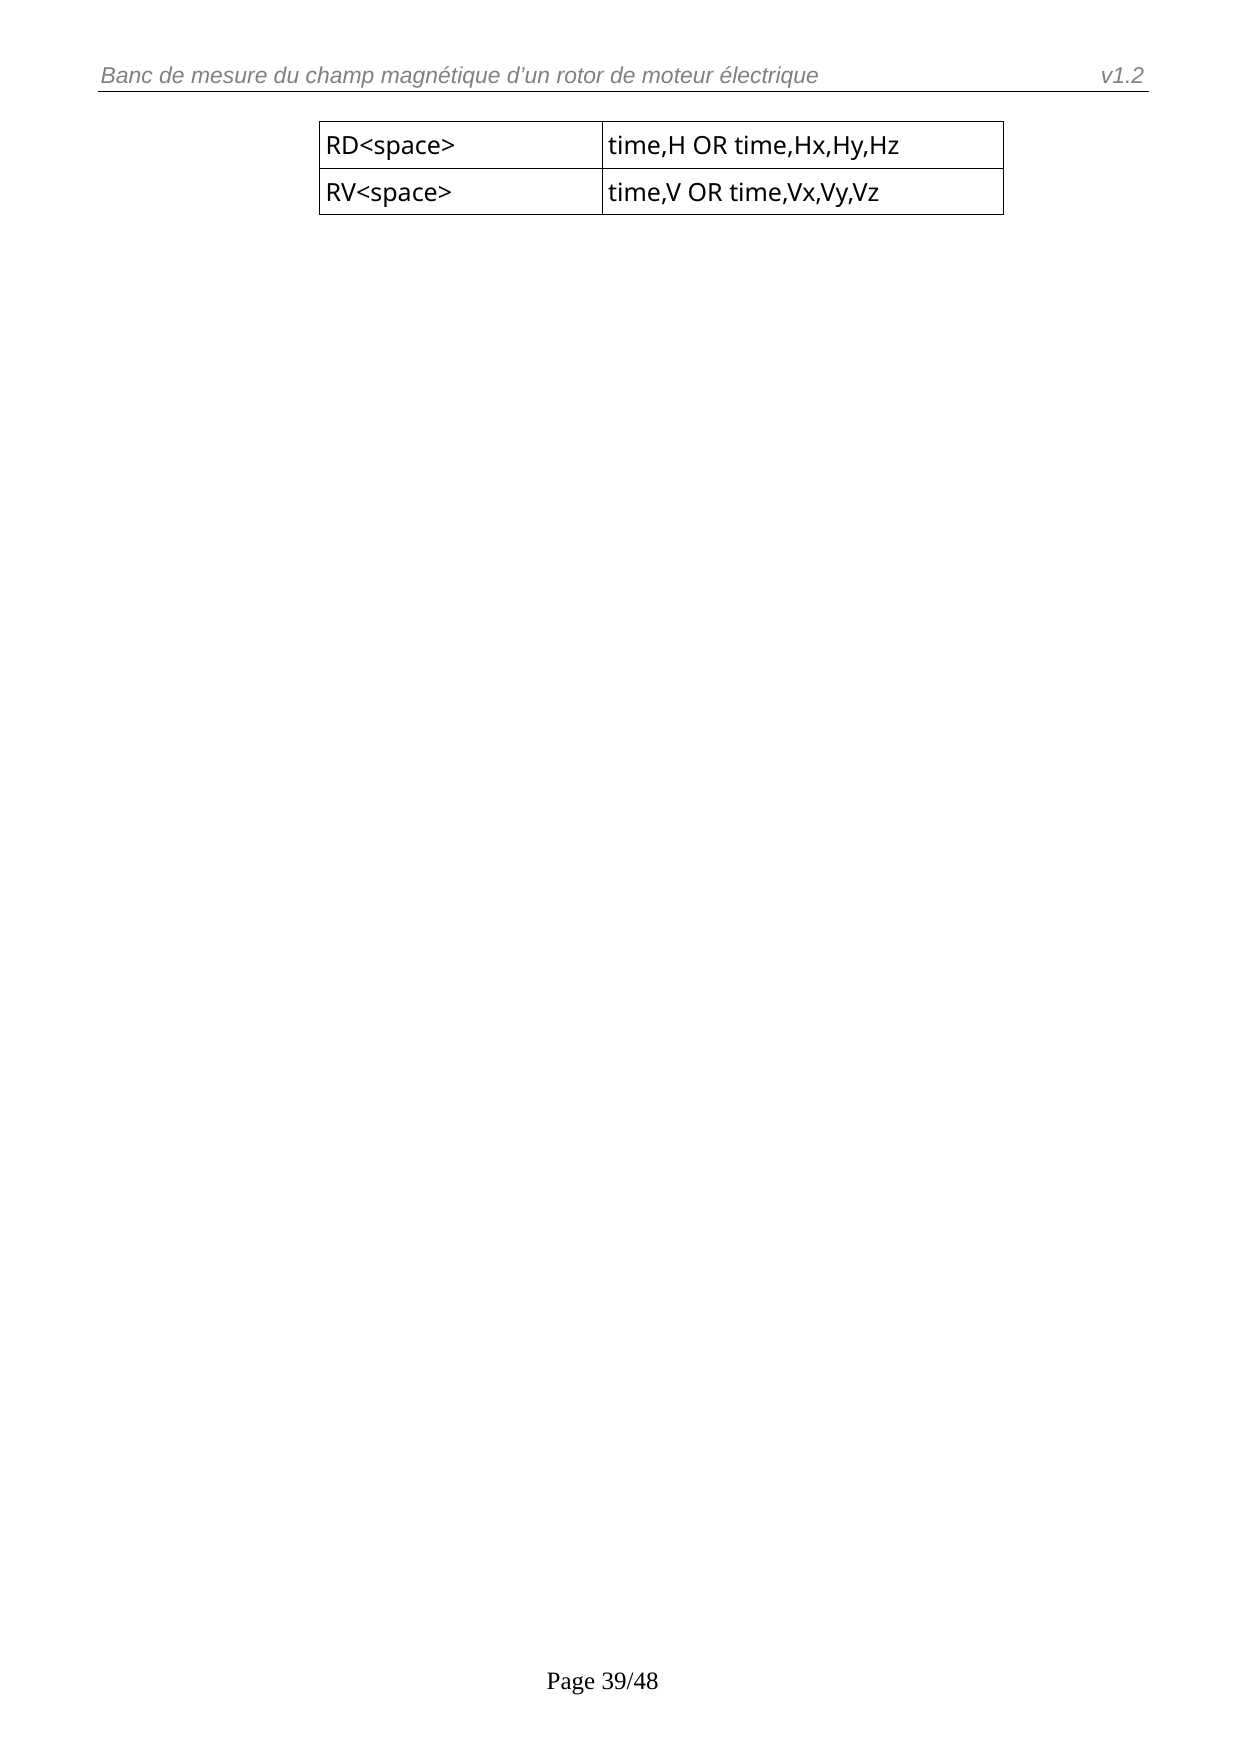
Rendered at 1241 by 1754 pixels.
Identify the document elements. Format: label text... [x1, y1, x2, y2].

table_cell RV<space> [320, 169, 602, 214]
table_cell time,H OR time,Hx,Hy,Hz [603, 122, 1003, 167]
table_cell time,V OR time,Vx,Vy,Vz [603, 169, 1003, 214]
table_cell RD<space> [320, 122, 602, 167]
